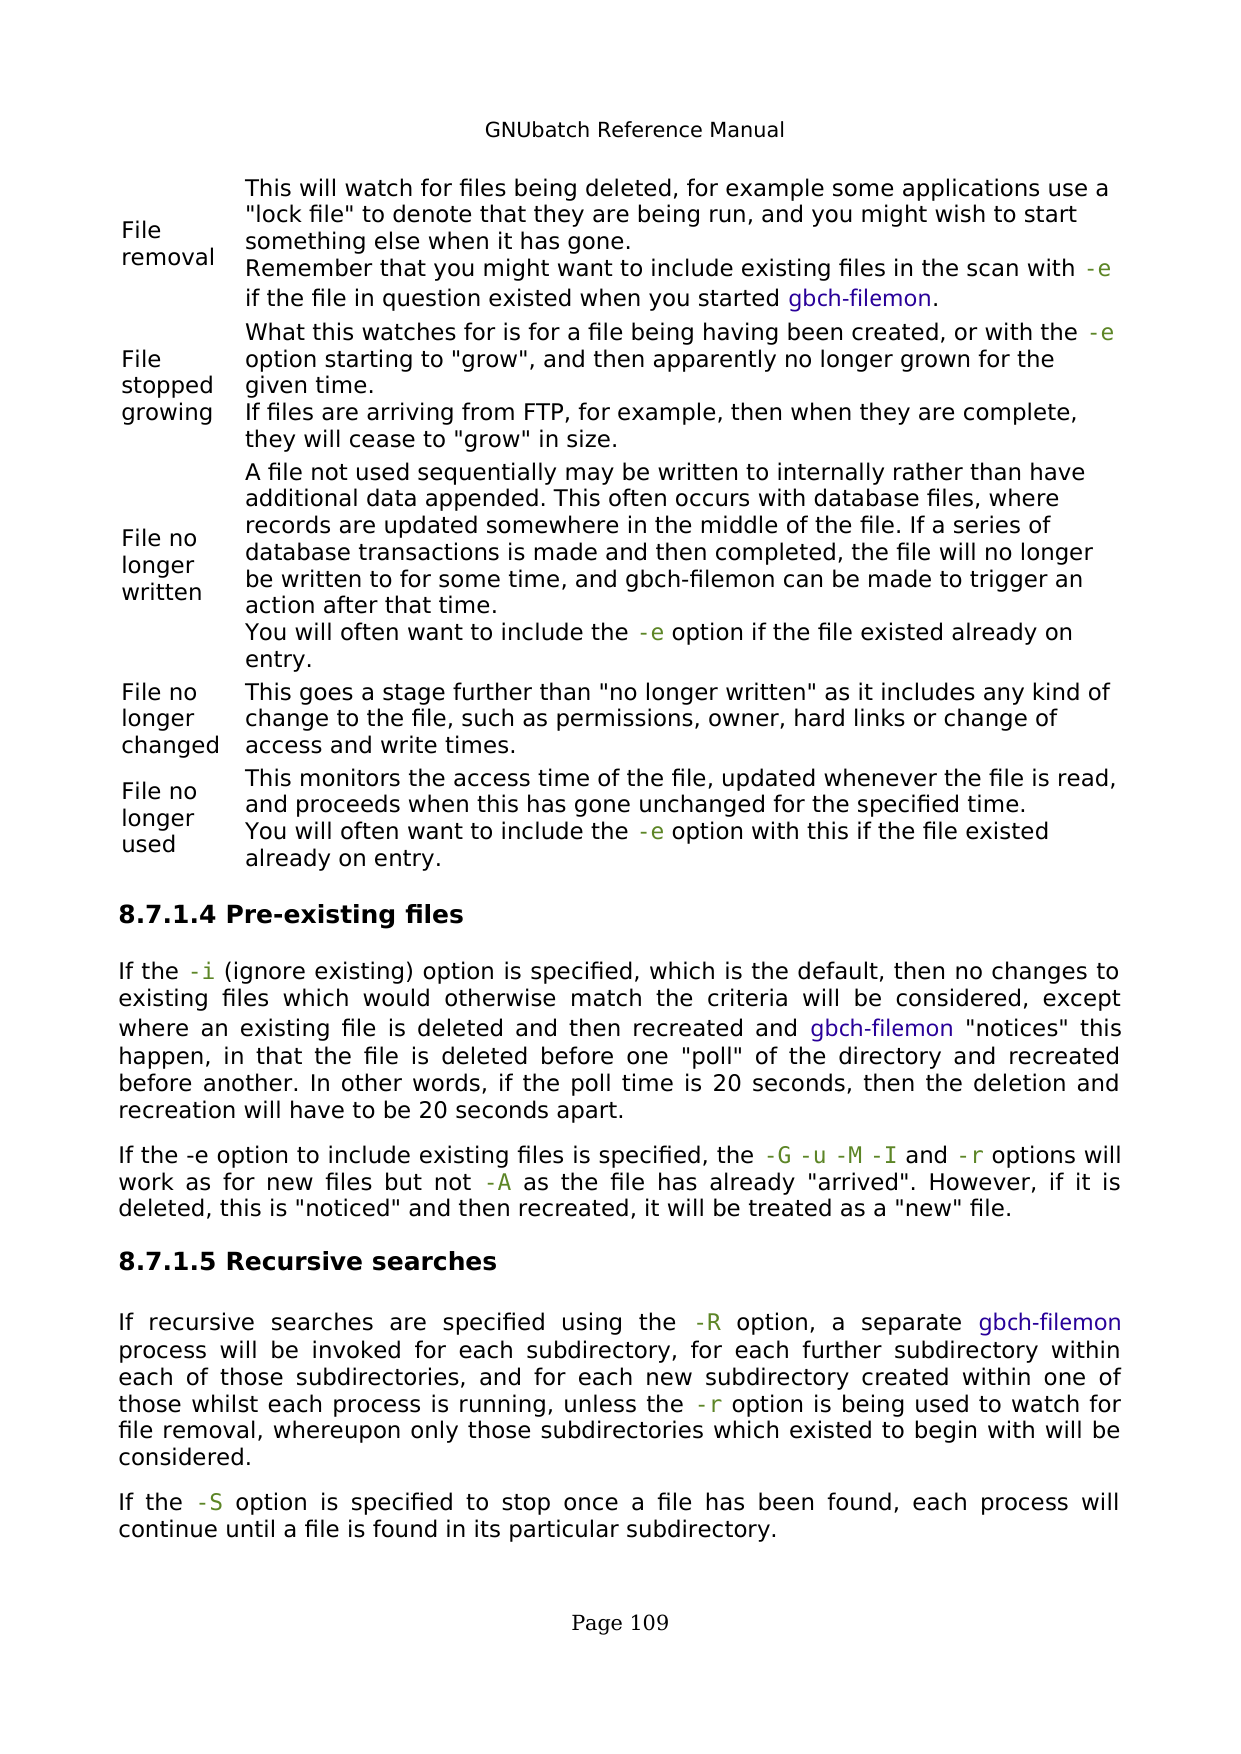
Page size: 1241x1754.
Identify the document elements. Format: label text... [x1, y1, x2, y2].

table_cell File no longer changed [118, 676, 242, 762]
table_cell This goes a stage further than "no longer written" as it includes any kind of change to the file, such as permissions, owner, hard links or change of access and write times. [242, 676, 1122, 762]
text If the -e option to include existing files is specified, the -G -u -M -I and -r options will work as for new files but not -A as the file has already "arrived". However, if it is deleted, this is "noticed" and then recreated, it will be treated as a "new" file. [118, 1142, 1122, 1222]
table_cell File no longer written [118, 456, 242, 676]
table_cell File no longer used [118, 762, 242, 875]
table_cell This monitors the access time of the file, updated whenever the file is read, and proceeds when this has gone unchanged for the specified time. You will often want to include the -e option with this if the file existed already on entry. [242, 762, 1122, 875]
table_cell A file not used sequentially may be written to internally rather than have additional data appended. This often occurs with database files, where records are updated somewhere in the middle of the file. If a series of database transactions is made and then completed, the file will no longer be written to for some time, and gbch-filemon can be made to trigger an action after that time. You will often want to include the -e option if the file existed already on entry. [242, 456, 1122, 676]
table_cell What this watches for is for a file being having been created, or with the -e option starting to "grow", and then apparently no longer grown for the given time. If files are arriving from FTP, for example, then when they are complete, they will cease to "grow" in size. [242, 316, 1122, 456]
table_cell File removal [118, 172, 242, 316]
text If the -i (ignore existing) option is specified, which is the default, then no changes to existing files which would otherwise match the criteria will be considered, except where an existing file is deleted and then recreated and gbch-filemon "notices" this happen, in that the file is deleted before one "poll" of the directory and recreated before another. In other words, if the poll time is 20 seconds, then the deletion and recreation will have to be 20 seconds apart. [118, 958, 1122, 1124]
subtitle Pre-existing files [118, 900, 1122, 929]
table_cell File stopped growing [118, 316, 242, 456]
text If the -S option is specified to stop once a file has been found, each process will continue until a file is found in its particular subdirectory. [118, 1489, 1122, 1543]
text If recursive searches are specified using the -R option, a separate gbch-filemon process will be invoked for each subdirectory, for each further subdirectory within each of those subdirectories, and for each new subdirectory created within one of those whilst each process is running, unless the -r option is being used to watch for file removal, whereupon only those subdirectories which existed to begin with will be considered. [118, 1306, 1122, 1471]
table_cell This will watch for files being deleted, for example some applications use a "lock file" to denote that they are being run, and you might wish to start something else when it has gone. Remember that you might want to include existing files in the scan with -e if the file in question existed when you started gbch-filemon. [242, 172, 1122, 316]
subtitle Recursive searches [118, 1247, 1122, 1277]
